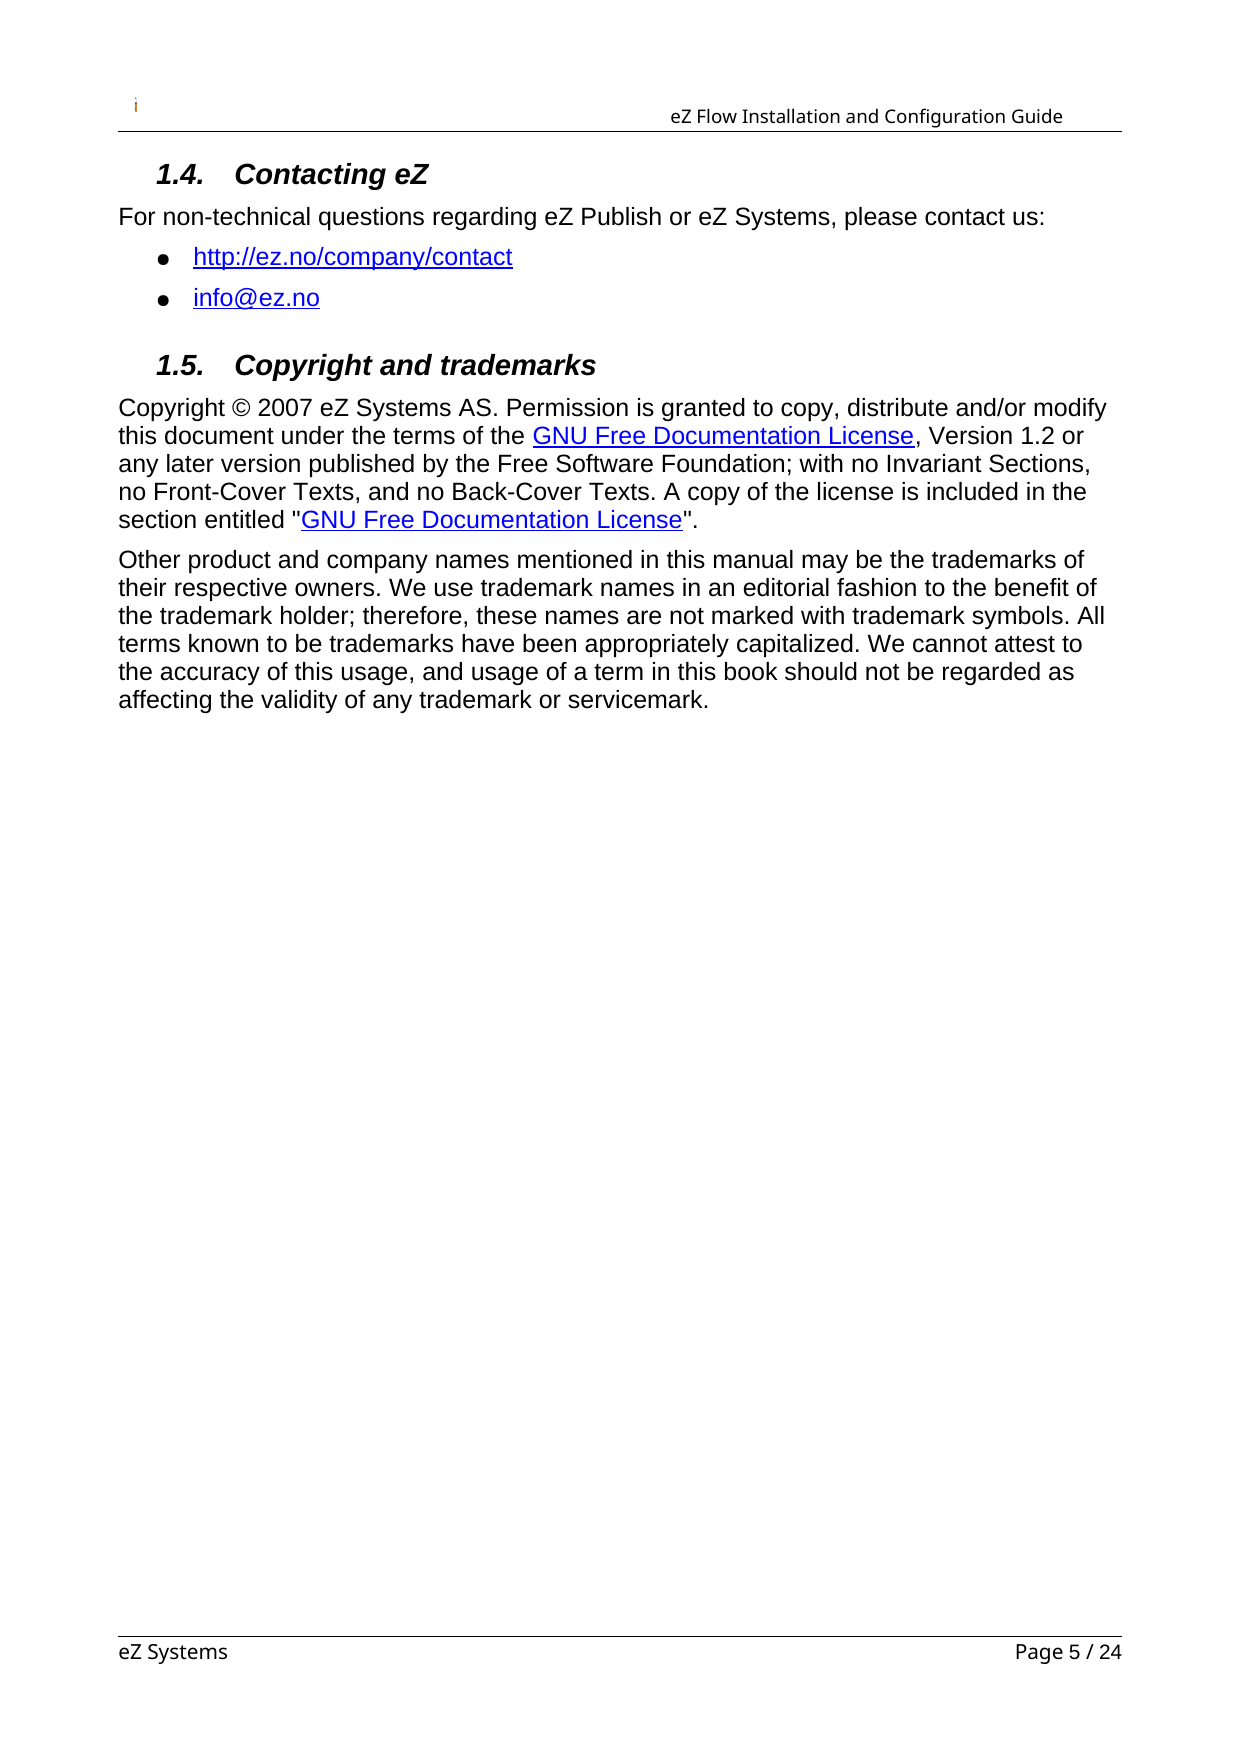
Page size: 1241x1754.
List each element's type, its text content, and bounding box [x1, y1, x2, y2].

subtitle Contacting eZ [148, 158, 1122, 190]
subtitle Copyright and trademarks [148, 349, 1122, 382]
text For non-technical questions regarding eZ Publish or eZ Systems, please contact us: [118, 203, 1122, 231]
text Copyright © 2007 eZ Systems AS. Permission is granted to copy, distribute and/or modify this document under the terms of the GNU Free Documentation License, Version 1.2 or any later version published by the Free Software Foundation; with no Invariant Sections, no Front-Cover Texts, and no Back-Cover Texts. A copy of the license is included in the section entitled "GNU Free Documentation License". [118, 394, 1122, 534]
list http://ez.no/company/contact [156, 243, 1122, 271]
text Other product and company names mentioned in this manual may be the trademarks of their respective owners. We use trademark names in an editorial fashion to the benefit of the trademark holder; therefore, these names are not marked with trademark symbols. All terms known to be trademarks have been appropriately capitalized. We cannot attest to the accuracy of this usage, and usage of a term in this book should not be regarded as affecting the validity of any trademark or servicemark. [118, 546, 1122, 714]
list info@ez.no [156, 284, 1122, 312]
